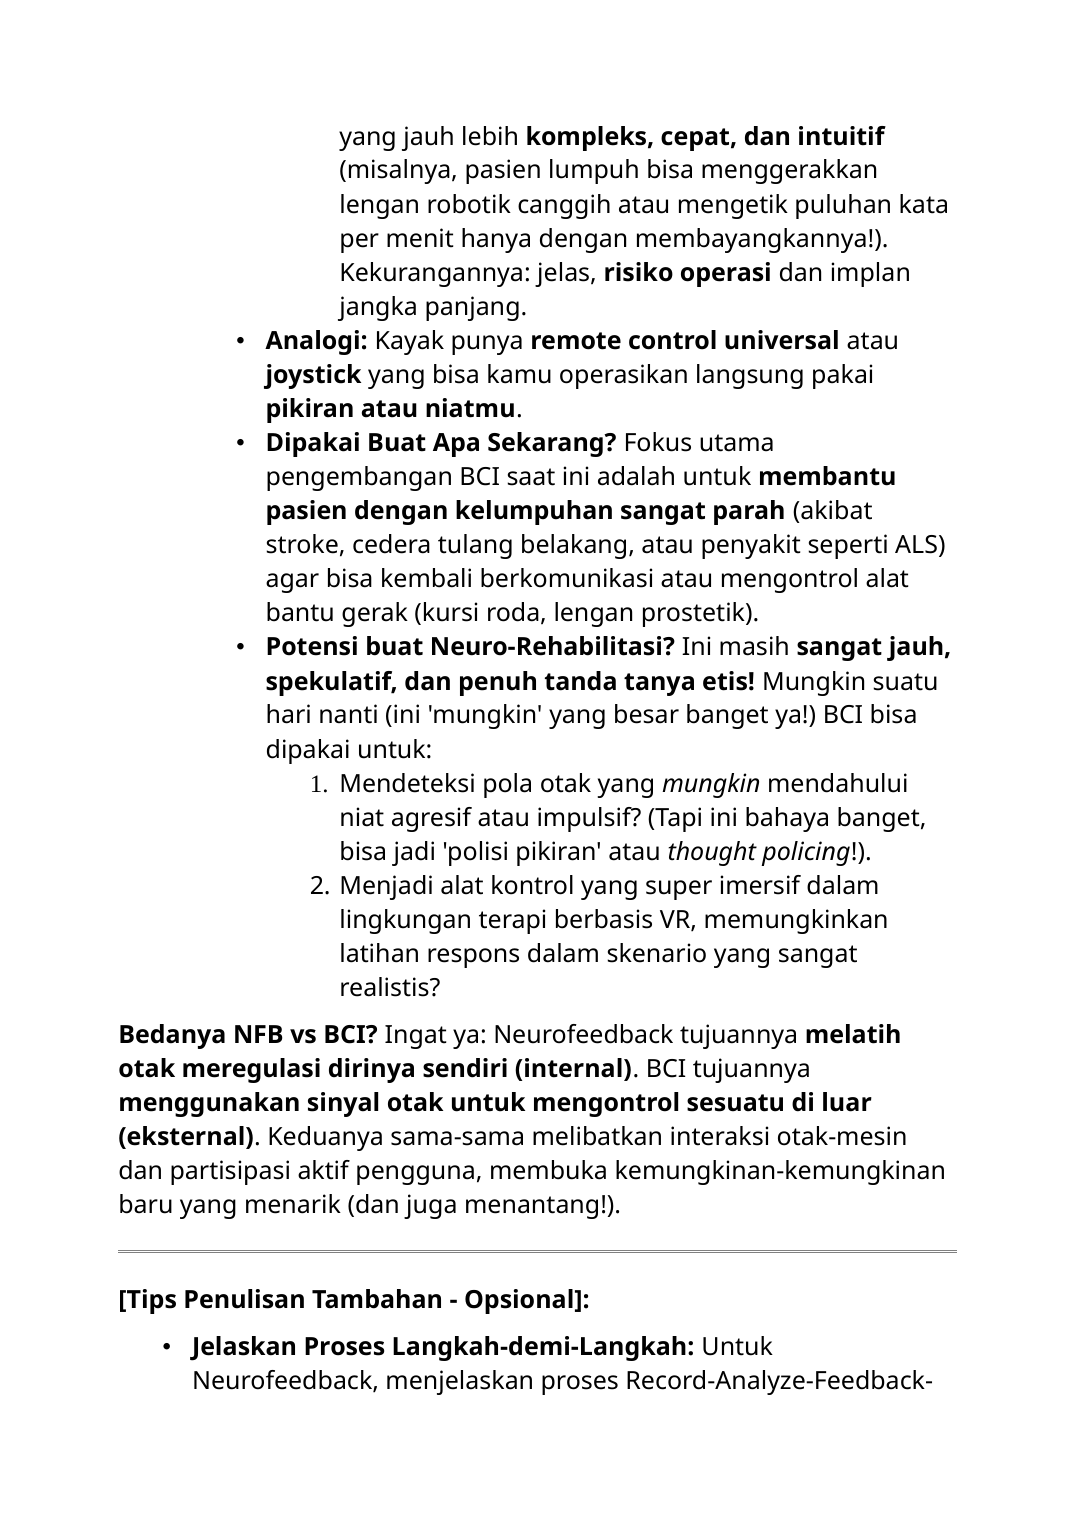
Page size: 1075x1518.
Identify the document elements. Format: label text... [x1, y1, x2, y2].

list Analogi: Kayak punya remote control universal atau joystick yang bisa kamu operasikan langsung pakai pikiran atau niatmu. [236, 322, 957, 425]
list Mendeteksi pola otak yang mungkin mendahului niat agresif atau impulsif? (Tapi ini bahaya banget, bisa jadi 'polisi pikiran' atau thought policing!). [309, 765, 957, 867]
list Menjadi alat kontrol yang super imersif dalam lingkungan terapi berbasis VR, memungkinkan latihan respons dalam skenario yang sangat realistis? [309, 867, 957, 1004]
text Bedanya NFB vs BCI? Ingat ya: Neurofeedback tujuannya melatih otak meregulasi dirinya sendiri (internal). BCI tujuannya menggunakan sinyal otak untuk mengontrol sesuatu di luar (eksternal). Keduanya sama-sama melibatkan interaksi otak-mesin dan partisipasi aktif pengguna, membuka kemungkinan-kemungkinan baru yang menarik (dan juga menantang!). [118, 1016, 957, 1221]
list Jelaskan Proses Langkah-demi-Langkah: Untuk Neurofeedback, menjelaskan proses Record-Analyze-Feedback- [162, 1328, 957, 1397]
text [Tips Penulisan Tambahan - Opsional]: [118, 1282, 957, 1316]
list Dipakai Buat Apa Sekarang? Fokus utama pengembangan BCI saat ini adalah untuk membantu pasien dengan kelumpuhan sangat parah (akibat stroke, cedera tulang belakang, atau penyakit seperti ALS) agar bisa kembali berkomunikasi atau mengontrol alat bantu gerak (kursi roda, lengan prostetik). [236, 425, 957, 629]
list Potensi buat Neuro-Rehabilitasi? Ini masih sangat jauh, spekulatif, dan penuh tanda tanya etis! Mungkin suatu hari nanti (ini 'mungkin' yang besar banget ya!) BCI bisa dipakai untuk: [236, 629, 957, 765]
list yang jauh lebih kompleks, cepat, dan intuitif (misalnya, pasien lumpuh bisa menggerakkan lengan robotik canggih atau mengetik puluhan kata per menit hanya dengan membayangkannya!). Kekurangannya: jelas, risiko operasi dan implan jangka panjang. [309, 118, 957, 322]
